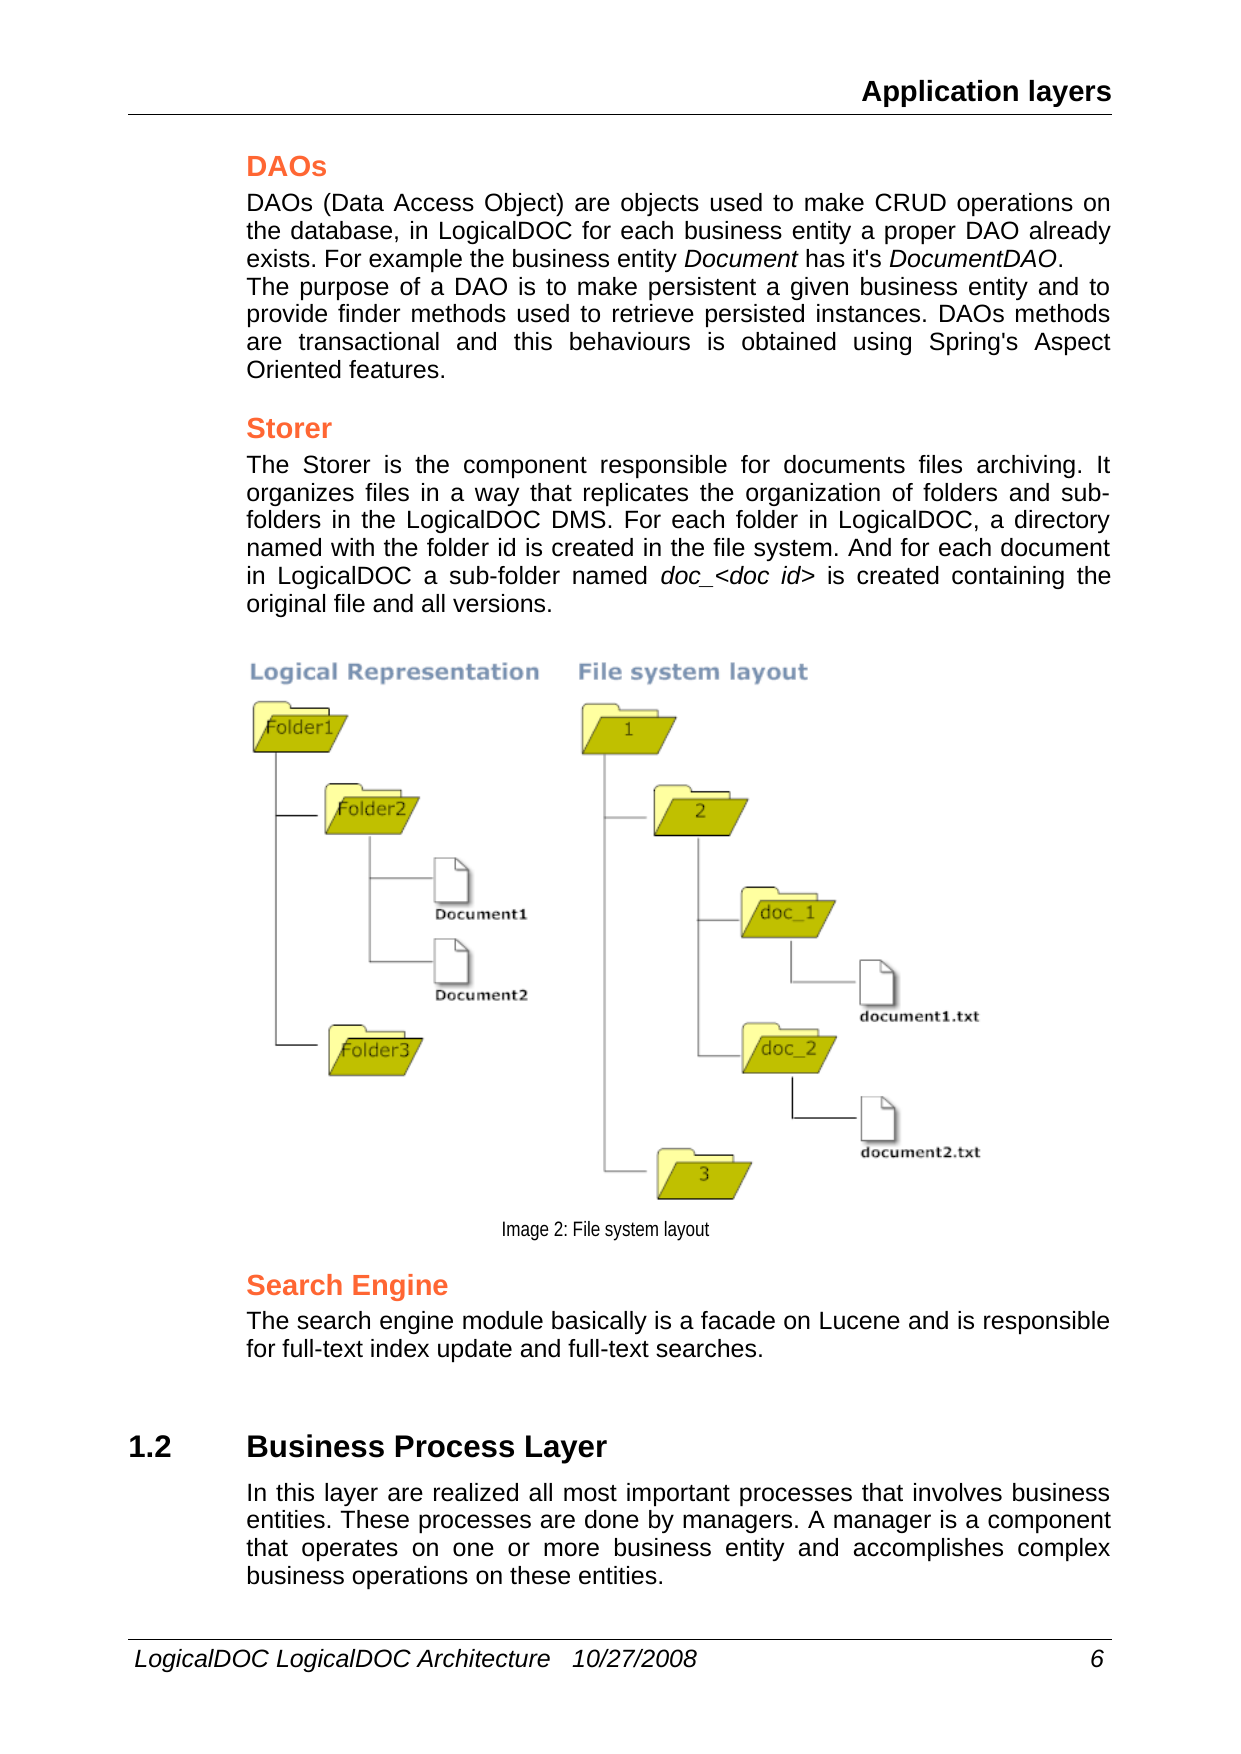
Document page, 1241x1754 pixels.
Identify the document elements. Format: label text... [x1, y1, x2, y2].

text The purpose of a DAO is to make persistent a given business entity and to provide finder methods used to retrieve persisted instances. DAOs methods are transactional and this behaviours is obtained using Spring's Aspect Oriented features. [246, 272, 1112, 384]
text Image 2: File system layout [242, 1217, 969, 1241]
text The search engine module basically is a facade on Lucene and is responsible for full-text index update and full-text searches. [246, 1307, 1112, 1363]
text The Storer is the component responsible for documents files archiving. It organizes files in a way that replicates the organization of folders and sub-folders in the LogicalDOC DMS. For each folder in LogicalDOC, a directory named with the folder id is created in the file system. And for each document in LogicalDOC a sub-folder named doc_<doc id> is created containing the original file and all versions. [246, 450, 1112, 618]
subtitle Storer [246, 412, 1112, 444]
text DAOs (Data Access Object) are objects used to make CRUD operations on the database, in LogicalDOC for each business entity a proper DAO already exists. For example the business entity Document has it's DocumentDAO. [246, 188, 1112, 272]
subtitle DAOs [246, 150, 1112, 183]
subtitle Business Process Layer [128, 1429, 1112, 1463]
text In this layer are realized all most important processes that involves business entities. These processes are done by managers. A manager is a component that operates on one or more business entity and accomplishes complex business operations on these entities. [246, 1478, 1112, 1590]
picture [242, 652, 999, 1217]
subtitle Search Engine [246, 1268, 1112, 1301]
